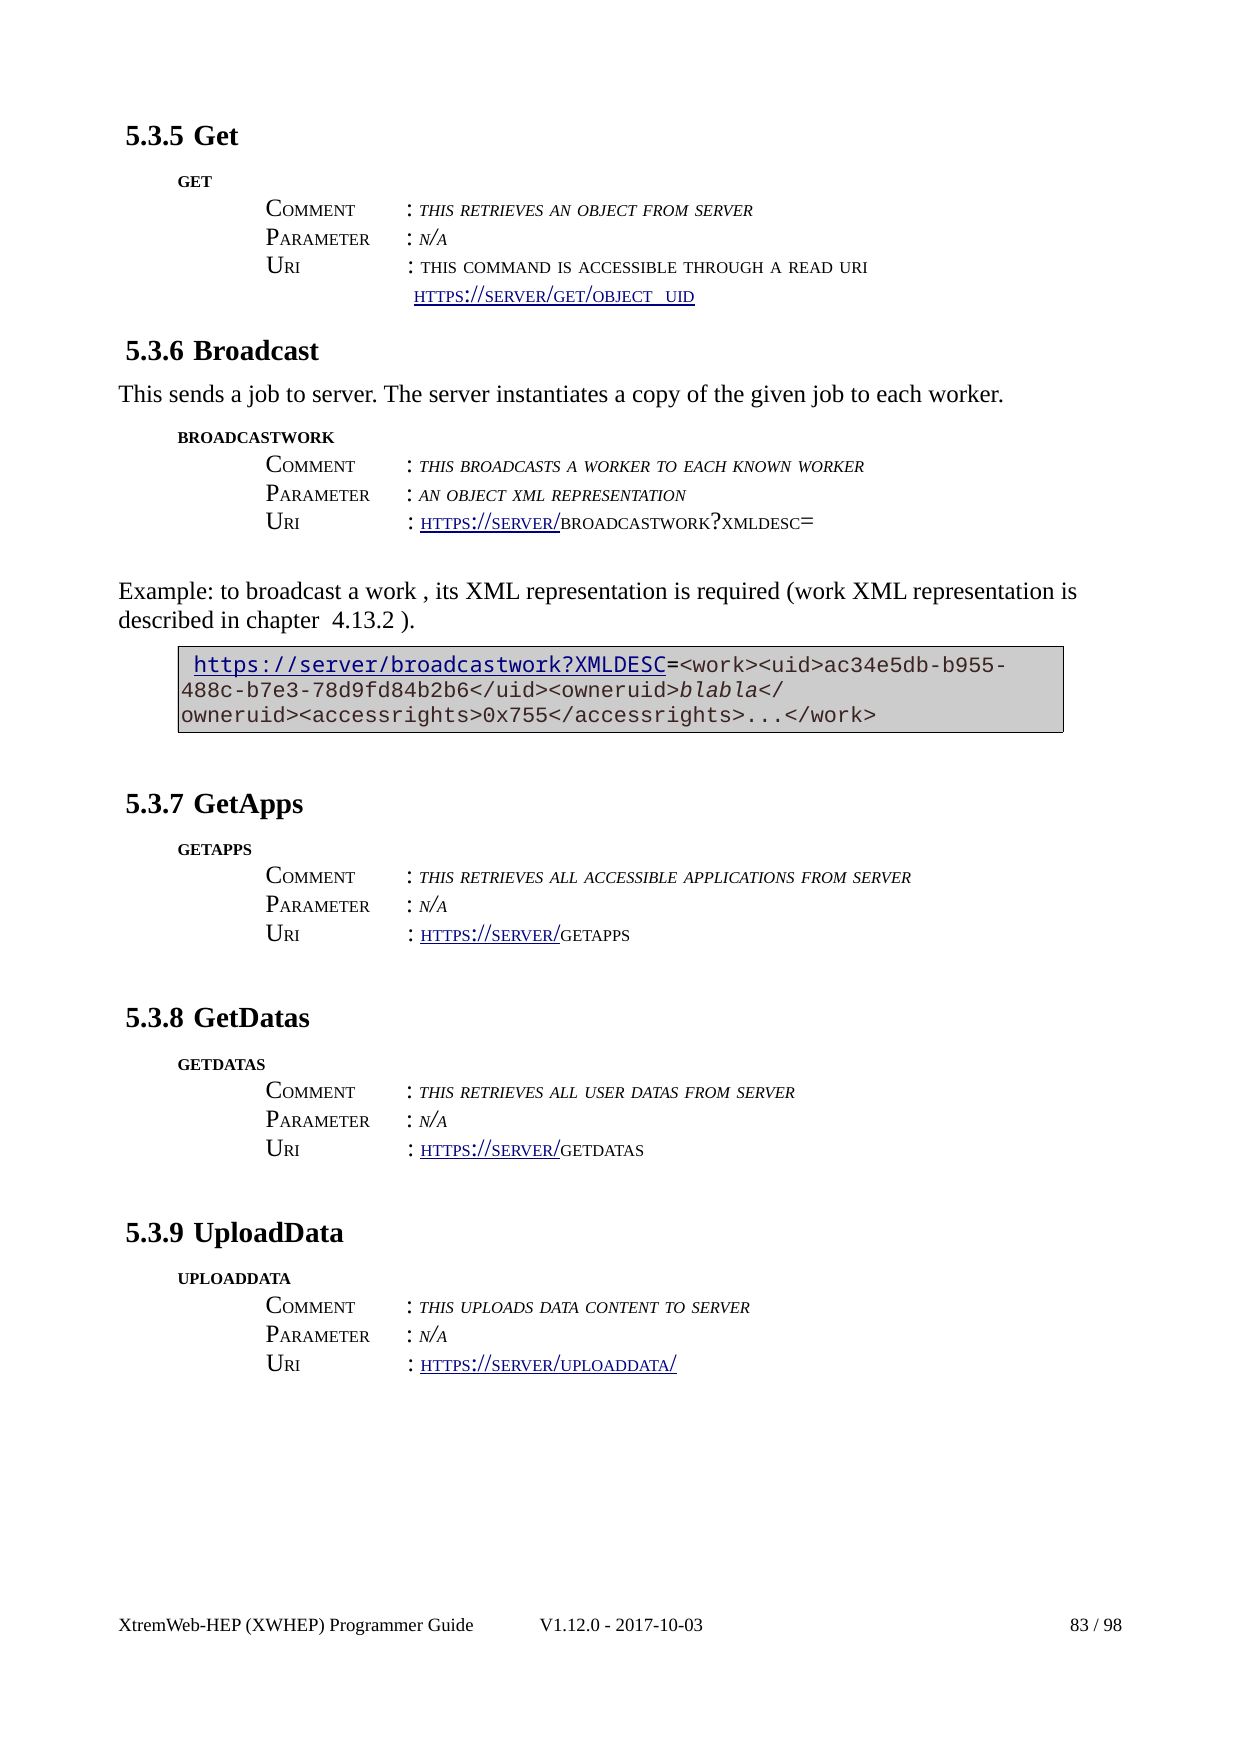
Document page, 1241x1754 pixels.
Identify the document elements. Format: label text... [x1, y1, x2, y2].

text Uri : https://server/uploaddata/ [266, 1348, 1122, 1376]
text get [177, 164, 1122, 193]
text Comment : this retrieves all user datas from server [265, 1075, 1122, 1104]
text Uri : this command is accessible through a read uri [266, 250, 1122, 279]
text Uri : https://server/getapps [265, 918, 1122, 947]
subtitle GetApps [118, 786, 1122, 819]
text broadcastwork [177, 420, 1122, 449]
text Parameter : n/a [265, 1104, 1122, 1133]
text uploaddata [177, 1261, 1122, 1290]
text Parameter : n/a [265, 1319, 1122, 1348]
text Parameter : an object xml representation [265, 478, 1122, 506]
text https://server/get/object_uid [413, 279, 1122, 308]
text Parameter : n/a [265, 222, 1122, 250]
subtitle Broadcast [118, 333, 1122, 366]
text Uri : https://server/getdatas [265, 1133, 1122, 1162]
subtitle GetDatas [118, 1001, 1122, 1034]
text Comment : this uploads data content to server [265, 1290, 1122, 1319]
text getapps [177, 832, 1122, 861]
text Comment : this broadcasts a worker to each known worker [265, 449, 1122, 478]
text This sends a job to server. The server instantiates a copy of the given job to each worker. [118, 379, 1122, 408]
text Comment : this retrieves all accessible applications from server [265, 861, 1122, 889]
subtitle Get [118, 118, 1122, 152]
text https://server/broadcastwork?XMLDESC=<work><uid>ac34e5db-b955-488c-b7e3-78d9fd84b2b6</uid><owneruid>blabla</owneruid><accessrights>0x755</accessrights>...</work> [179, 647, 1063, 732]
text Example: to broadcast a work , its XML representation is required (work XML representation is described in chapter 7.13.2). [118, 576, 1122, 634]
text Parameter : n/a [265, 889, 1122, 918]
text Comment : this retrieves an object from server [265, 193, 1122, 222]
subtitle UploadData [118, 1215, 1122, 1249]
text Uri : https://server/broadcastwork?xmldesc= [265, 506, 1122, 535]
text getdatas [177, 1047, 1122, 1075]
